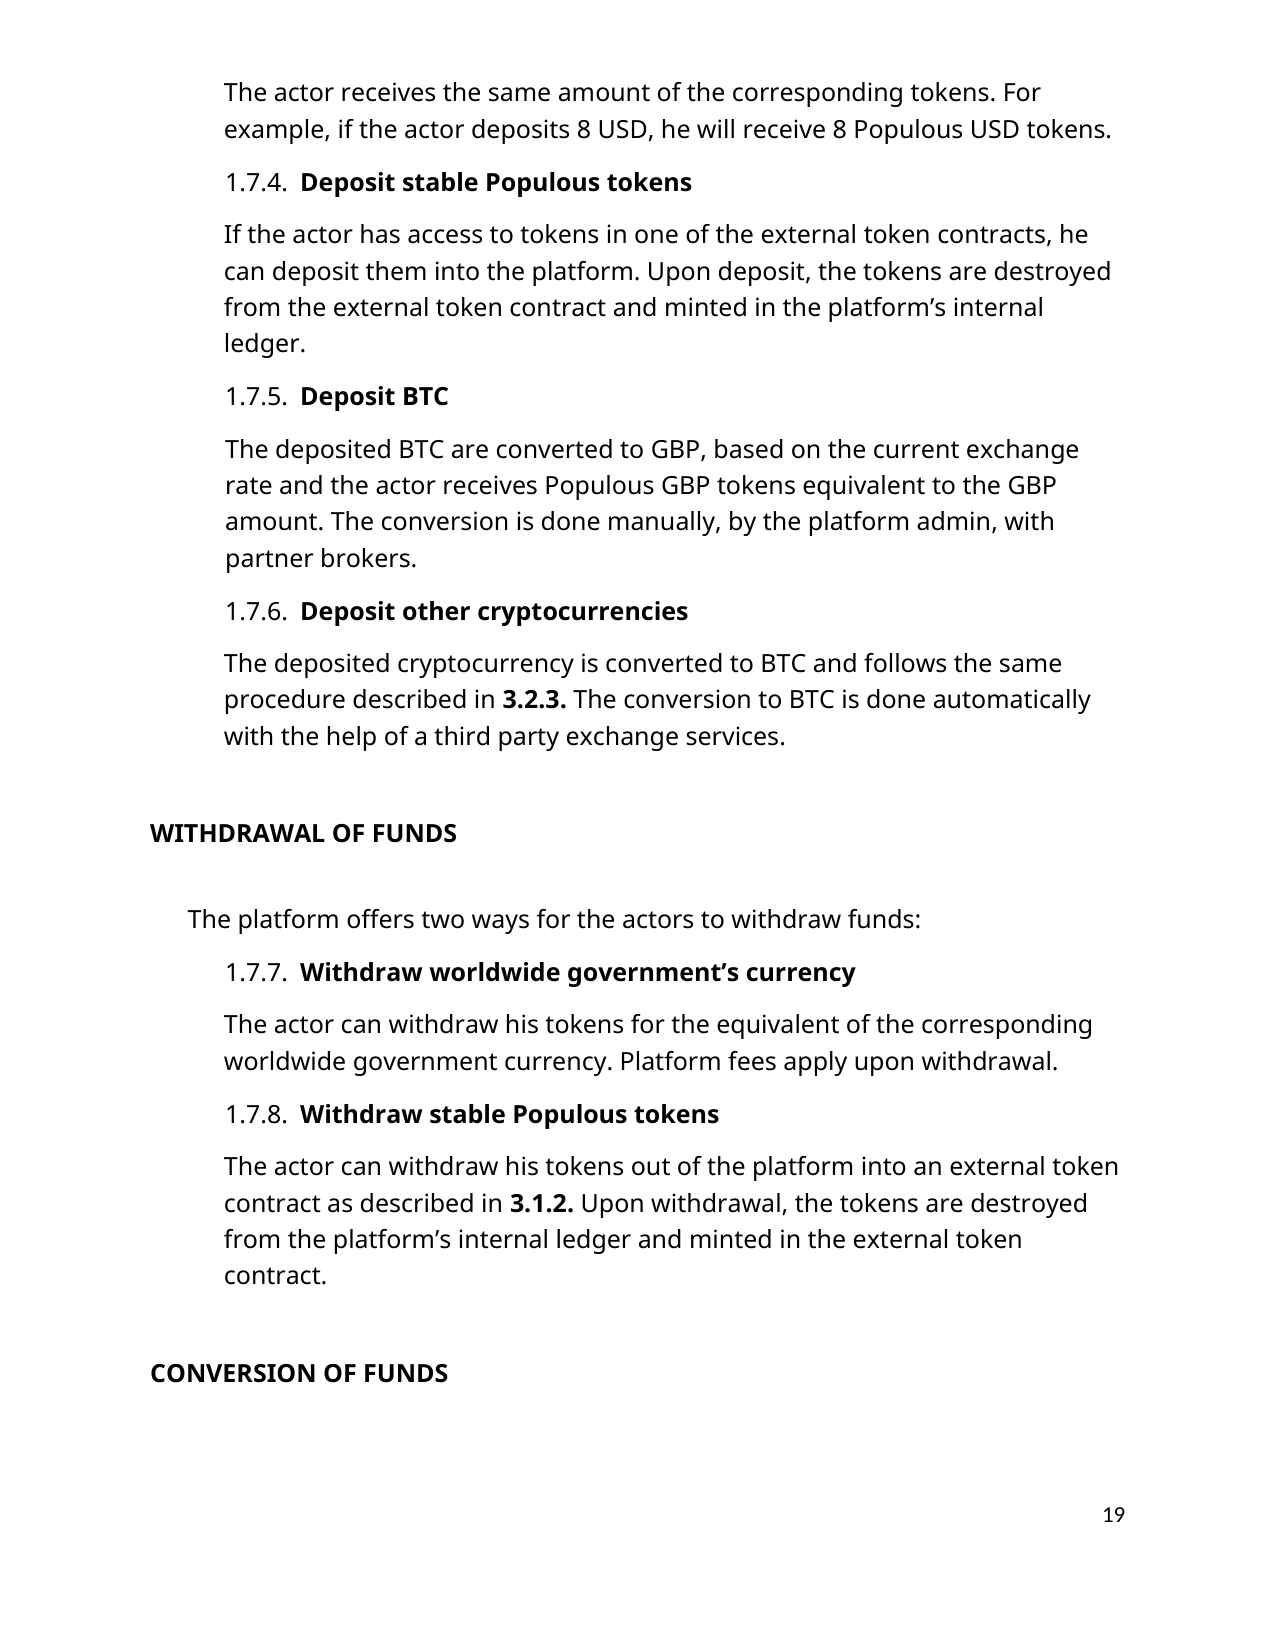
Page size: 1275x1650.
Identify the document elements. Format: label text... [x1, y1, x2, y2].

subtitle CONVERSION OF FUNDS [150, 1356, 1125, 1390]
list Withdraw worldwide government’s currency [225, 955, 1125, 989]
list Withdraw stable Populous tokens [225, 1097, 1125, 1131]
text The deposited BTC are converted to GBP, based on the current exchange rate and the actor receives Populous GBP tokens equivalent to the GBP amount. The conversion is done manually, by the platform admin, with partner brokers. [225, 431, 1125, 574]
text The actor can withdraw his tokens for the equivalent of the corresponding worldwide government currency. Platform fees apply upon withdrawal. [224, 1007, 1125, 1078]
list Deposit other cryptocurrencies [225, 593, 1125, 627]
subtitle WITHDRAWAL OF FUNDS [150, 816, 1125, 850]
list Deposit BTC [225, 379, 1125, 413]
text If the actor has access to tokens in one of the external token contracts, he can deposit them into the platform. Upon deposit, the tokens are destroyed from the external token contract and minted in the platform’s internal ledger. [224, 217, 1125, 360]
text The deposited cryptocurrency is converted to BTC and follows the same procedure described in 3.2.3. The conversion to BTC is done automatically with the help of a third party exchange services. [224, 646, 1125, 752]
text The actor receives the same amount of the corresponding tokens. For example, if the actor deposits 8 USD, he will receive 8 Populous USD tokens. [224, 75, 1125, 145]
list Deposit stable Populous tokens [225, 164, 1125, 198]
text The platform offers two ways for the actors to withdraw funds: [187, 902, 1125, 936]
text The actor can withdraw his tokens out of the platform into an external token contract as described in 3.1.2. Upon withdrawal, the tokens are destroyed from the platform’s internal ledger and minted in the external token contract. [224, 1149, 1125, 1292]
